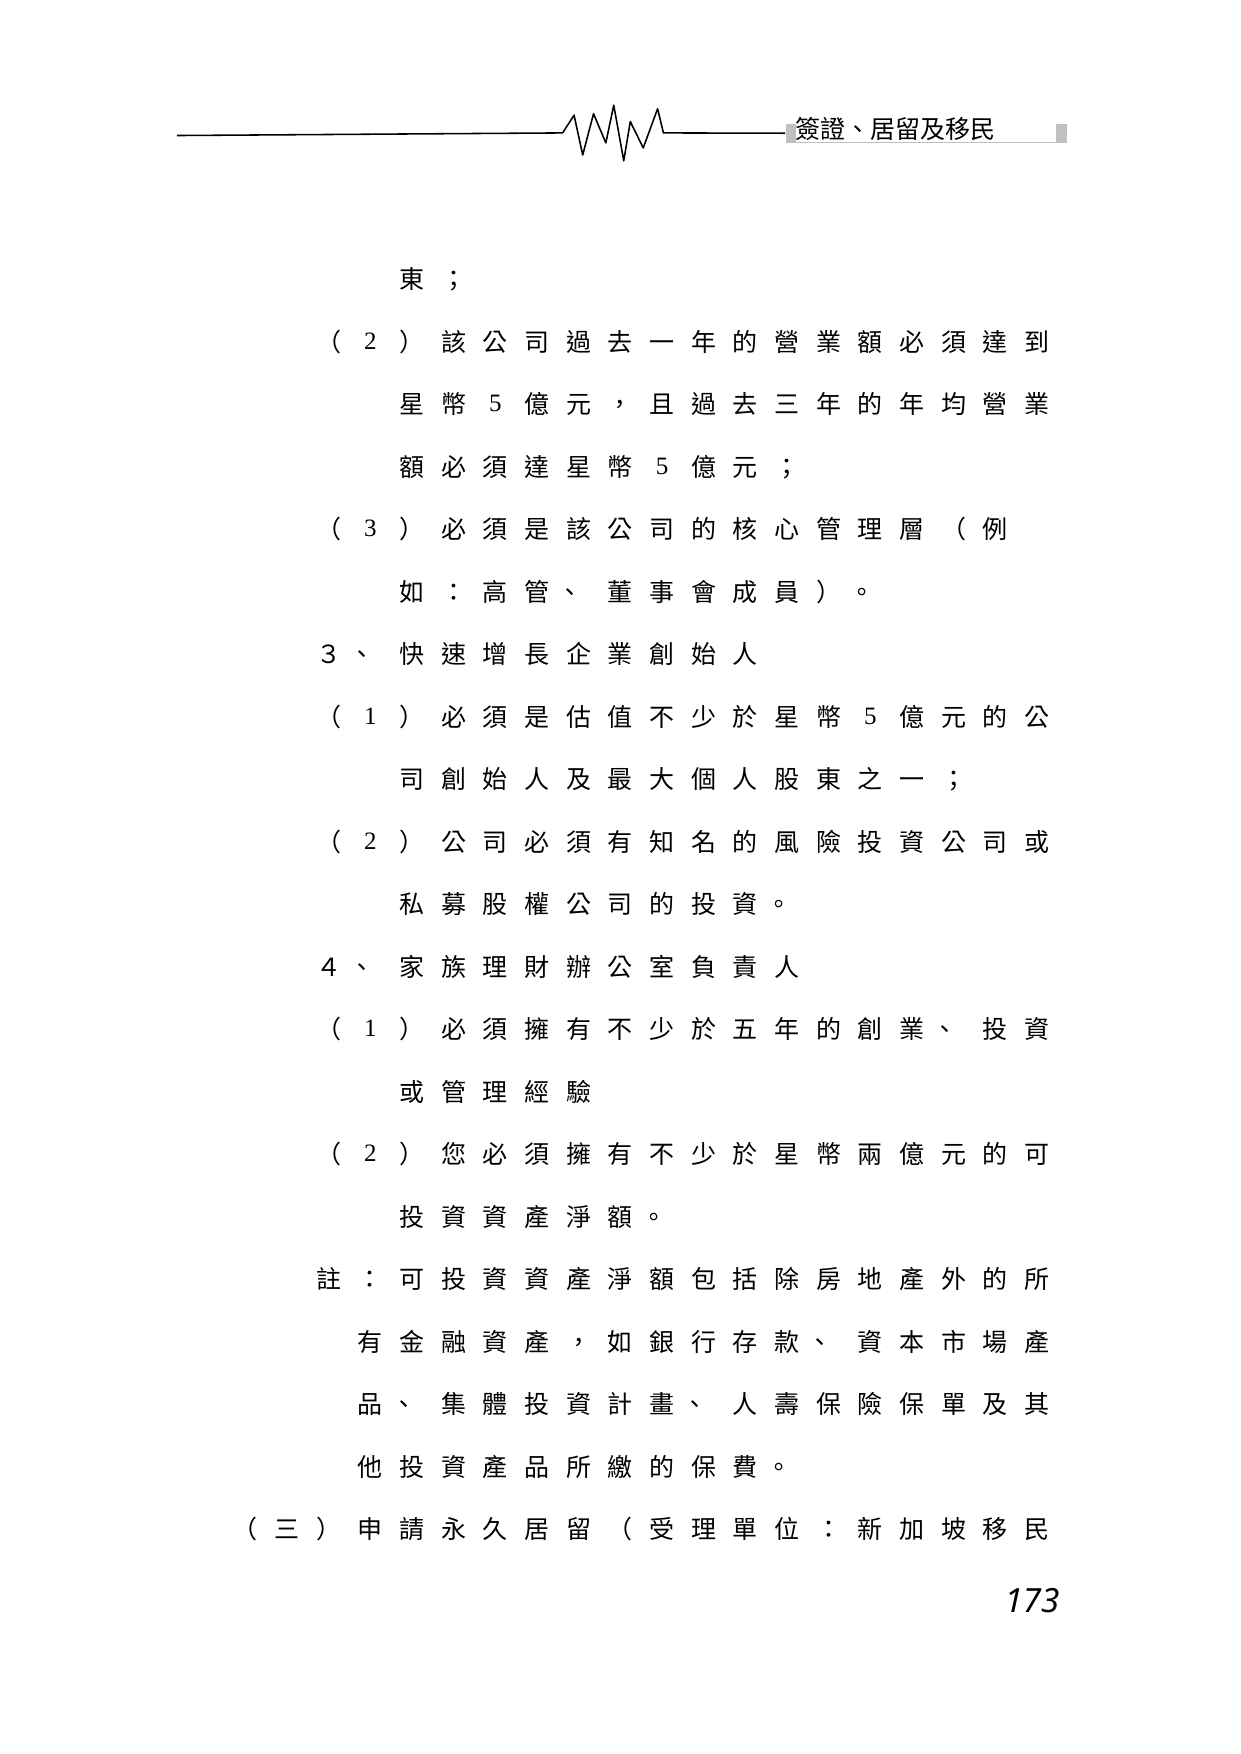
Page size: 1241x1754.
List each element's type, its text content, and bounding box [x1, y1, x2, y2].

text 註：可投資資產淨額包括除房地產外的所有金融資產，如銀行存款、資本市場產品、集體投資計畫、人壽保險保單及其他投資產品所繳的保費。 [281, 1236, 1058, 1486]
text （1）必須擁有不少於五年的創業、投資或管理經驗 [306, 986, 1058, 1111]
text （1）必須是估值不少於星幣5億元的公司創始人及最大個人股東之一； [306, 674, 1058, 799]
text （2）該公司過去一年的營業額必須達到星幣5億元，且過去三年的年均營業額必須達星幣5億元； [306, 299, 1058, 486]
text （3）必須是該公司的核心管理層（例如：高管、董事會成員）。 [306, 486, 1058, 611]
text （三）申請永久居留（受理單位：新加坡移民 [207, 1486, 1058, 1549]
text ３、快速增長企業創始人 [281, 611, 1058, 674]
text 東； [306, 236, 1058, 299]
text （2）您必須擁有不少於星幣兩億元的可投資資產淨額。 [306, 1111, 1058, 1236]
text ４、家族理財辦公室負責人 [281, 924, 1058, 986]
text （2）公司必須有知名的風險投資公司或私募股權公司的投資。 [306, 799, 1058, 924]
